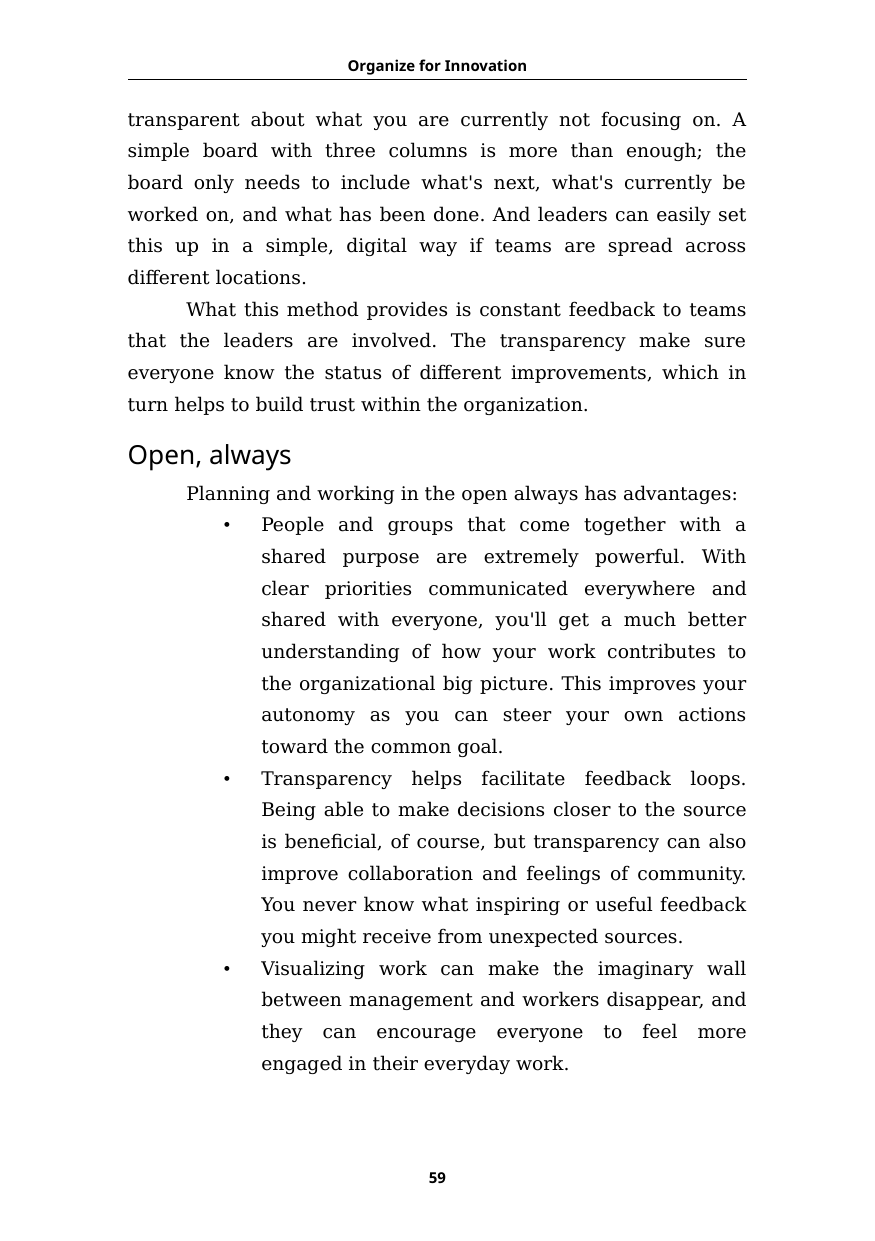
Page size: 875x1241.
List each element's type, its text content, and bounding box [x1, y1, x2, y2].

subtitle Open, always [127, 440, 747, 470]
text Planning and working in the open always has advantages: [127, 483, 747, 505]
list People and groups that come together with a shared purpose are extremely powerful. With clear priorities communicated everywhere and shared with everyone, you'll get a much better understanding of how your work contributes to the organizational big picture. This improves your autonomy as you can steer your own actions toward the common goal. [223, 514, 747, 758]
list Transparency helps facilitate feedback loops. Being able to make decisions closer to the source is beneficial, of course, but transparency can also improve collaboration and feelings of community. You never know what inspiring or useful feedback you might receive from unexpected sources. [223, 768, 747, 948]
list Visualizing work can make the imaginary wall between management and workers disappear, and they can encourage everyone to feel more engaged in their everyday work. [223, 958, 747, 1075]
text What this method provides is constant feedback to teams that the leaders are involved. The transparency make sure everyone know the status of different improvements, which in turn helps to build trust within the organization. [127, 299, 747, 416]
text transparent about what you are currently not focusing on. A simple board with three columns is more than enough; the board only needs to include what's next, what's currently be worked on, and what has been done. And leaders can easily set this up in a simple, digital way if teams are spread across different locations. [127, 109, 747, 289]
